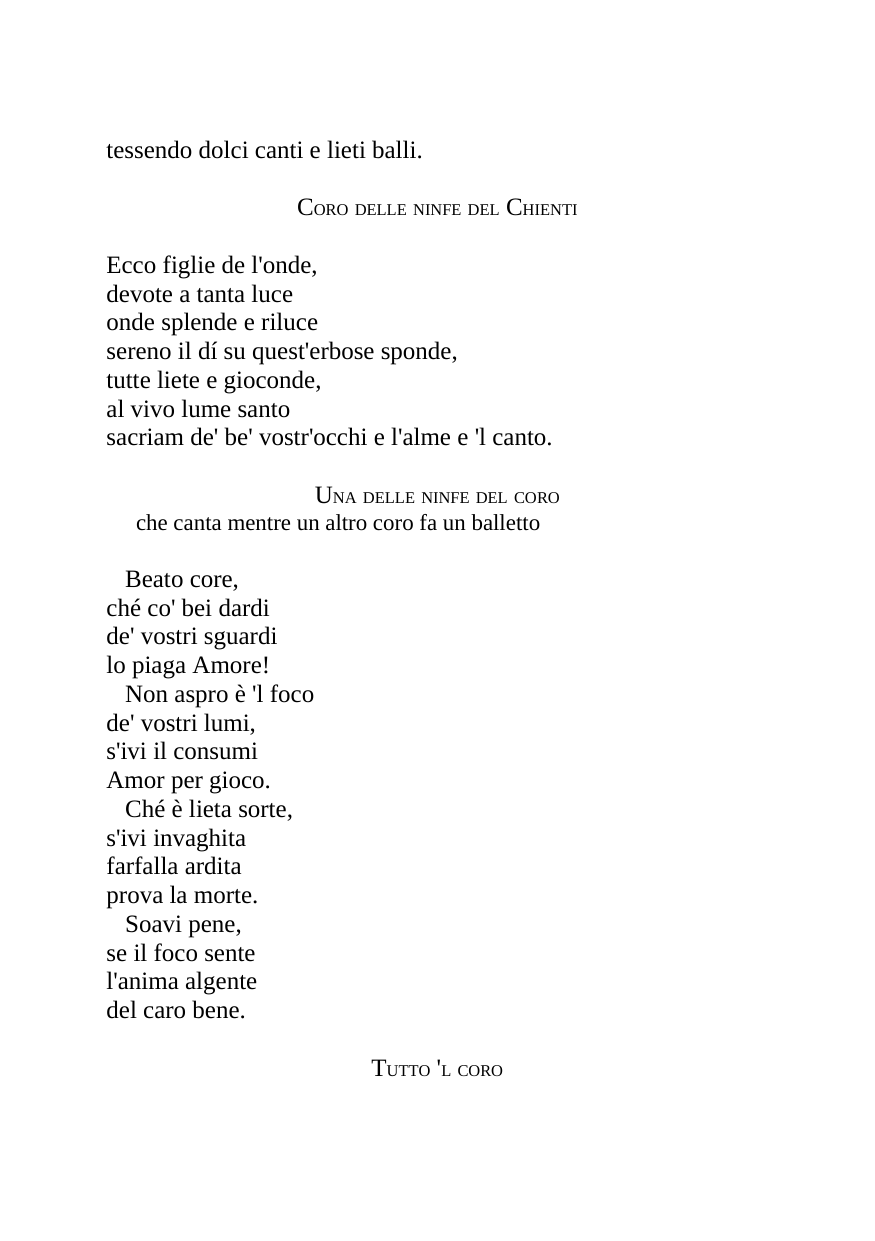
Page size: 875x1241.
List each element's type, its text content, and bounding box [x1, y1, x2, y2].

text ché co' bei dardi [106, 593, 768, 621]
text l'anima algente [106, 966, 768, 995]
text farfalla ardita [106, 851, 768, 880]
text Ecco figlie de l'onde, [106, 250, 768, 279]
text Amor per gioco. [106, 765, 768, 794]
text Beato core, [125, 564, 768, 593]
text prova la morte. [106, 880, 768, 909]
text Coro delle ninfe del Chienti [106, 192, 768, 221]
text al vivo lume santo [106, 394, 768, 422]
text s'ivi invaghita [106, 823, 768, 851]
text de' vostri lumi, [106, 708, 768, 736]
text lo piaga Amore! [106, 650, 768, 679]
text devote a tanta luce [106, 279, 768, 307]
text s'ivi il consumi [106, 736, 768, 765]
text de' vostri sguardi [106, 621, 768, 650]
text Ché è lieta sorte, [125, 794, 768, 823]
text tutte liete e gioconde, [106, 365, 768, 394]
text del caro bene. [106, 995, 768, 1024]
text Soavi pene, [125, 909, 768, 938]
text se il foco sente [106, 938, 768, 966]
text che canta mentre un altro coro fa un balletto [106, 509, 768, 535]
text onde splende e riluce [106, 307, 768, 336]
text tessendo dolci canti e lieti balli. [106, 135, 768, 164]
text Una delle ninfe del coro [106, 480, 768, 509]
text sereno il dí su quest'erbose sponde, [106, 336, 768, 365]
text sacriam de' be' vostr'occhi e l'alme e 'l canto. [106, 422, 768, 451]
text Tutto 'l coro [106, 1053, 768, 1081]
text Non aspro è 'l foco [125, 679, 768, 708]
